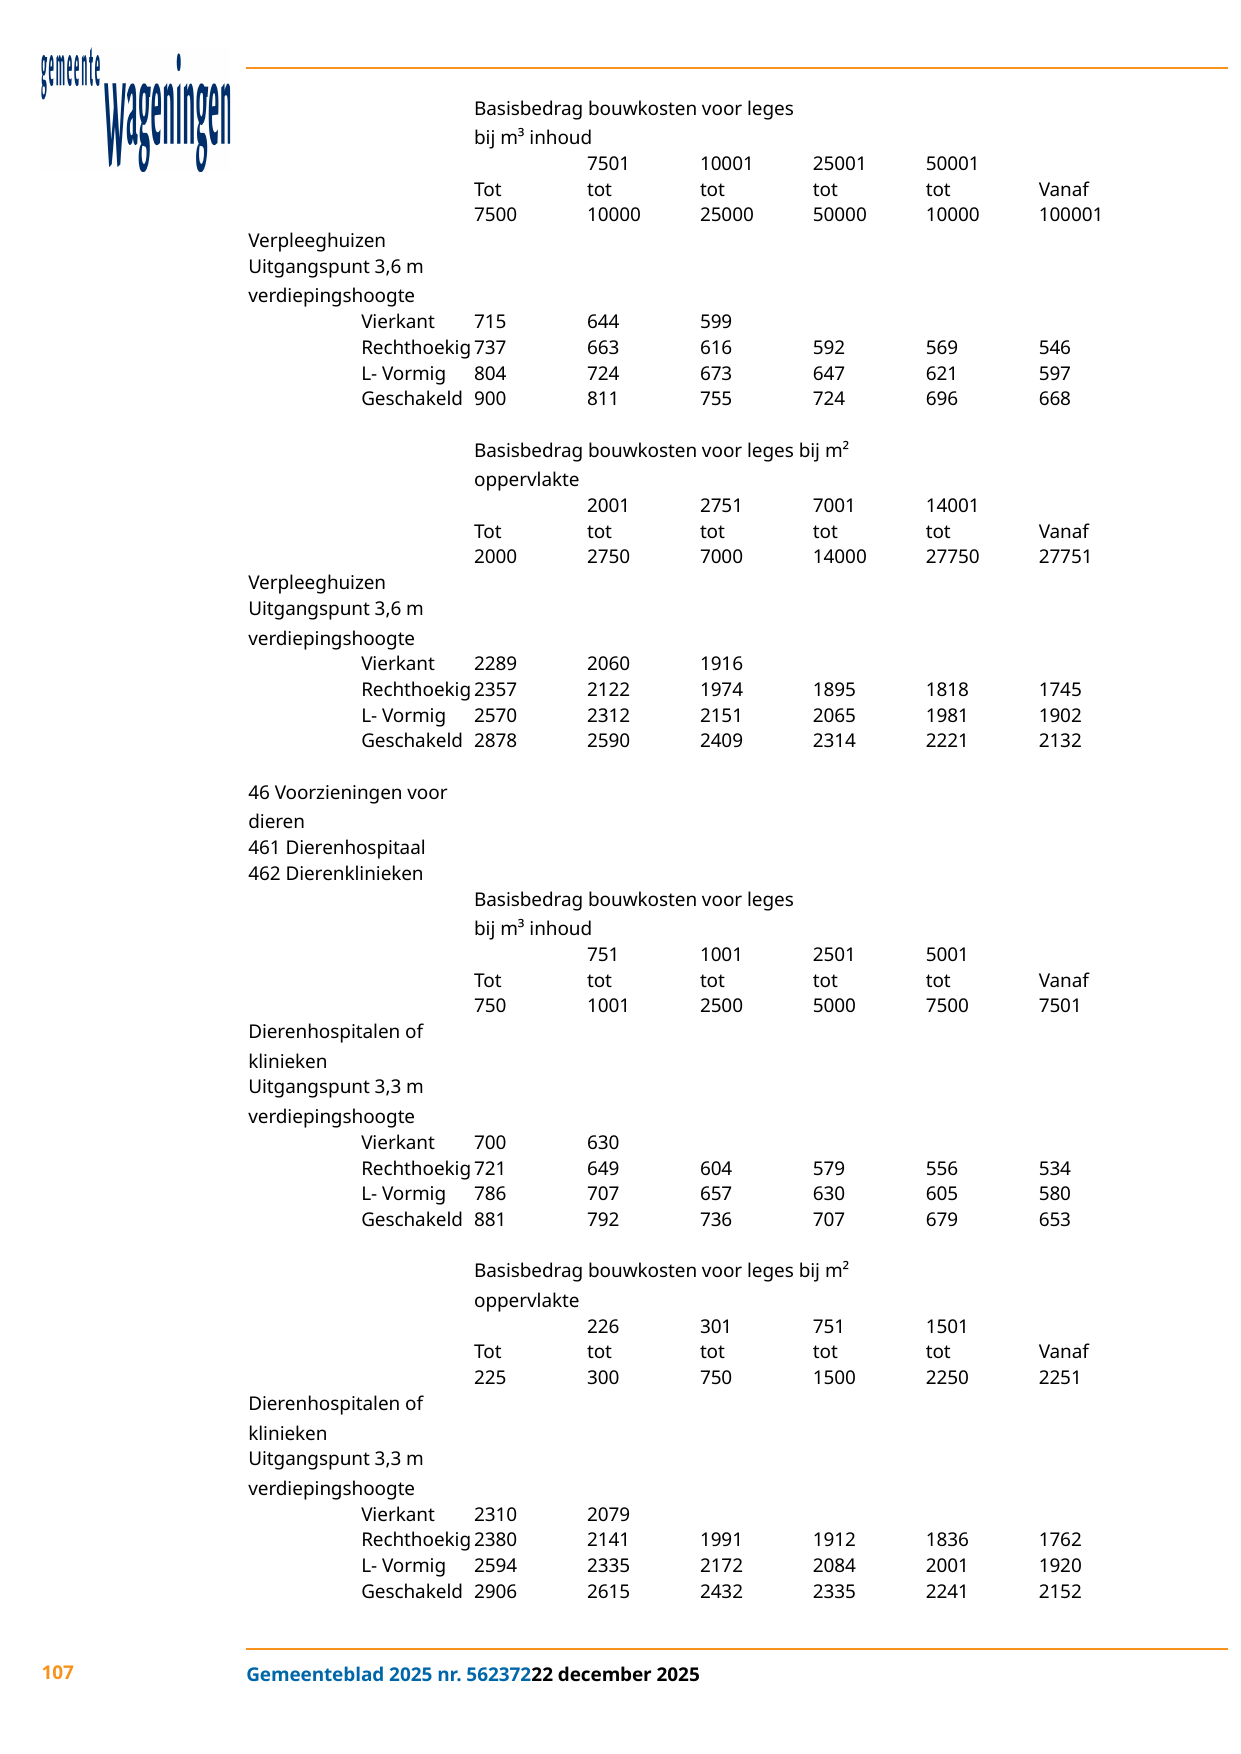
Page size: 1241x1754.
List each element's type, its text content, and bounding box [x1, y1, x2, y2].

table_cell 2310 [474, 1501, 587, 1527]
table_cell 2357 [474, 676, 587, 702]
table_cell 7500 [926, 993, 1038, 1018]
table_cell Vierkant [361, 308, 474, 334]
table_cell 2251 [1039, 1365, 1152, 1390]
table_cell 7501 [587, 150, 700, 176]
table_cell [587, 1074, 700, 1129]
table_cell Basisbedrag bouwkosten voor leges bij m³ inhoud [474, 886, 813, 941]
table_cell [248, 1206, 361, 1232]
table_cell [926, 570, 1038, 595]
table_cell tot [700, 518, 813, 544]
table_cell [248, 1339, 361, 1364]
table_cell Rechthoekig [361, 1155, 474, 1181]
table_cell [361, 150, 474, 176]
table_cell 679 [926, 1206, 1038, 1232]
table_cell 724 [813, 386, 926, 411]
table_cell [474, 227, 587, 253]
table_cell [813, 308, 926, 334]
table_cell [813, 227, 926, 253]
table_cell 10000 [587, 202, 700, 227]
table_cell [587, 835, 700, 860]
table_cell [1039, 1129, 1152, 1155]
table_cell 2380 [474, 1527, 587, 1552]
table_cell [1039, 651, 1152, 676]
table_cell [248, 386, 361, 411]
table_cell 673 [700, 360, 813, 386]
table_cell 1895 [813, 676, 926, 702]
table_cell [474, 570, 587, 595]
table_cell [587, 1390, 700, 1446]
table_cell [474, 1019, 587, 1074]
table_cell 2122 [587, 676, 700, 702]
table_cell tot [813, 1339, 926, 1364]
table_cell [248, 1181, 361, 1206]
table_cell [813, 1501, 926, 1527]
table_cell 100001 [1039, 202, 1152, 227]
table_cell [700, 1390, 813, 1446]
table_cell 2141 [587, 1527, 700, 1552]
table_cell 25000 [700, 202, 813, 227]
table_cell 1920 [1039, 1552, 1152, 1578]
table_cell [248, 993, 361, 1018]
picture [41, 47, 231, 172]
table_cell [248, 202, 361, 227]
table_cell [813, 253, 926, 308]
table_cell [248, 1258, 361, 1313]
table_cell Vanaf [1039, 967, 1152, 993]
table_cell 14001 [926, 492, 1038, 518]
table_cell [361, 95, 474, 150]
table_cell 2132 [1039, 728, 1152, 753]
table_cell [926, 651, 1038, 676]
table_cell 2335 [587, 1552, 700, 1578]
table_cell [248, 411, 361, 437]
table_cell 1836 [926, 1527, 1038, 1552]
table_cell tot [587, 1339, 700, 1364]
table_cell [361, 1339, 474, 1364]
table_cell 2409 [700, 728, 813, 753]
table_cell [248, 308, 361, 334]
table_cell [1039, 1019, 1152, 1074]
table_cell Uitgangspunt 3,3 m verdiepingshoogte [248, 1446, 474, 1501]
table_cell tot [926, 967, 1038, 993]
table_cell 621 [926, 360, 1038, 386]
table_cell [1039, 595, 1152, 651]
table_cell Vanaf [1039, 176, 1152, 202]
table_cell [813, 95, 926, 150]
table_cell [474, 253, 587, 308]
table_cell 900 [474, 386, 587, 411]
table_cell Dierenhospitalen of klinieken [248, 1019, 474, 1074]
table_cell [1039, 1232, 1152, 1258]
table_cell [813, 1232, 926, 1258]
table_cell 750 [700, 1365, 813, 1390]
table_cell [1039, 1074, 1152, 1129]
table_cell [1039, 1313, 1152, 1339]
table_cell [248, 1232, 361, 1258]
table_cell 2001 [587, 492, 700, 518]
table_cell [1039, 860, 1152, 886]
table_cell 737 [474, 334, 587, 360]
table_cell [926, 1074, 1038, 1129]
table_cell L- Vormig [361, 1181, 474, 1206]
table_cell [248, 1527, 361, 1552]
table_cell Verpleeghuizen [248, 227, 474, 253]
table_cell [700, 779, 813, 834]
table_cell 630 [587, 1129, 700, 1155]
table_cell [813, 1074, 926, 1129]
table_cell [926, 1390, 1038, 1446]
table_cell tot [813, 967, 926, 993]
table_cell Uitgangspunt 3,6 m verdiepingshoogte [248, 253, 474, 308]
table_cell Geschakeld [361, 386, 474, 411]
table_cell [1039, 779, 1152, 834]
table_cell 27751 [1039, 544, 1152, 569]
table_cell [700, 1232, 813, 1258]
table_cell 2079 [587, 1501, 700, 1527]
table_cell [813, 411, 926, 437]
table_cell Verpleeghuizen [248, 570, 474, 595]
table_cell Vanaf [1039, 1339, 1152, 1364]
table_cell Tot [474, 176, 587, 202]
table_cell 569 [926, 334, 1038, 360]
table_cell 2152 [1039, 1578, 1152, 1604]
table_cell [813, 595, 926, 651]
table_cell 2065 [813, 702, 926, 728]
table_cell [248, 95, 361, 150]
table_cell Rechthoekig [361, 1527, 474, 1552]
table_cell [248, 676, 361, 702]
table_cell [926, 779, 1038, 834]
table_cell [587, 570, 700, 595]
table_cell 736 [700, 1206, 813, 1232]
table_cell 649 [587, 1155, 700, 1181]
table_cell [700, 835, 813, 860]
table_cell 5001 [926, 941, 1038, 967]
table_cell 696 [926, 386, 1038, 411]
table_cell 2000 [474, 544, 587, 569]
table_cell 804 [474, 360, 587, 386]
table_cell 14000 [813, 544, 926, 569]
table_cell [474, 779, 587, 834]
table_cell [361, 544, 474, 569]
table_cell 668 [1039, 386, 1152, 411]
table_cell L- Vormig [361, 1552, 474, 1578]
table_cell [361, 993, 474, 1018]
table_cell [926, 860, 1038, 886]
table_cell [1039, 941, 1152, 967]
table_cell L- Vormig [361, 702, 474, 728]
table_cell [361, 411, 474, 437]
table_cell 1902 [1039, 702, 1152, 728]
table_cell Vierkant [361, 1129, 474, 1155]
table_cell tot [813, 518, 926, 544]
table_cell tot [926, 1339, 1038, 1364]
table_cell [1039, 886, 1152, 941]
table_cell 707 [587, 1181, 700, 1206]
table_cell 462 Dierenklinieken [248, 860, 474, 886]
table_cell Uitgangspunt 3,6 m verdiepingshoogte [248, 595, 474, 651]
table_cell [248, 437, 361, 492]
table_cell [700, 253, 813, 308]
table_cell [926, 1258, 1038, 1313]
table_cell [1039, 150, 1152, 176]
table_cell 2594 [474, 1552, 587, 1578]
table_cell [248, 754, 361, 779]
table_cell 2590 [587, 728, 700, 753]
table_cell [361, 202, 474, 227]
table_cell [700, 754, 813, 779]
table_cell [1039, 95, 1152, 150]
table_cell [474, 1446, 587, 1501]
table_cell 1991 [700, 1527, 813, 1552]
table_cell L- Vormig [361, 360, 474, 386]
table_cell 2221 [926, 728, 1038, 753]
table_cell [926, 886, 1038, 941]
table_cell [926, 1501, 1038, 1527]
table_cell tot [926, 176, 1038, 202]
table_cell tot [587, 176, 700, 202]
table_cell [1039, 227, 1152, 253]
table_cell 2289 [474, 651, 587, 676]
table_cell 647 [813, 360, 926, 386]
table_cell [248, 1129, 361, 1155]
table_cell 50001 [926, 150, 1038, 176]
table_cell [700, 411, 813, 437]
table_cell 50000 [813, 202, 926, 227]
table_cell 653 [1039, 1206, 1152, 1232]
table_cell 1974 [700, 676, 813, 702]
table_cell Geschakeld [361, 1578, 474, 1604]
table_cell [474, 754, 587, 779]
table_cell 786 [474, 1181, 587, 1206]
table_cell [474, 411, 587, 437]
table_cell [248, 334, 361, 360]
table_cell 1001 [587, 993, 700, 1018]
table_cell 2314 [813, 728, 926, 753]
table_cell [248, 651, 361, 676]
table_cell [926, 411, 1038, 437]
table_cell [926, 308, 1038, 334]
table_cell 2906 [474, 1578, 587, 1604]
table_cell [1039, 1446, 1152, 1501]
table_cell Basisbedrag bouwkosten voor leges bij m² oppervlakte [474, 437, 926, 492]
table_cell Vierkant [361, 1501, 474, 1527]
table_cell 751 [813, 1313, 926, 1339]
table_cell 597 [1039, 360, 1152, 386]
table_cell 2241 [926, 1578, 1038, 1604]
table_cell [700, 227, 813, 253]
table_cell [1039, 437, 1152, 492]
table_cell [474, 1074, 587, 1129]
table_cell [361, 1232, 474, 1258]
table_cell 2151 [700, 702, 813, 728]
table_cell [248, 886, 361, 941]
table_cell [926, 253, 1038, 308]
table_cell 657 [700, 1181, 813, 1206]
table_cell Vanaf [1039, 518, 1152, 544]
table_cell [587, 595, 700, 651]
table_cell [248, 1552, 361, 1578]
table_cell 616 [700, 334, 813, 360]
table_cell 2060 [587, 651, 700, 676]
table_cell [361, 176, 474, 202]
table_cell [700, 1501, 813, 1527]
table_cell 27750 [926, 544, 1038, 569]
table_cell 707 [813, 1206, 926, 1232]
table_cell [248, 702, 361, 728]
table_cell 2172 [700, 1552, 813, 1578]
table_cell [926, 95, 1038, 150]
table_cell 2001 [926, 1552, 1038, 1578]
table_cell [248, 1365, 361, 1390]
table_cell 1818 [926, 676, 1038, 702]
table_cell 1916 [700, 651, 813, 676]
table_cell 2615 [587, 1578, 700, 1604]
table_cell Rechthoekig [361, 676, 474, 702]
table_cell [361, 886, 474, 941]
table_cell Rechthoekig [361, 334, 474, 360]
table_cell Dierenhospitalen of klinieken [248, 1390, 474, 1446]
table_cell [813, 1446, 926, 1501]
table_cell tot [587, 518, 700, 544]
table_cell 724 [587, 360, 700, 386]
table_cell [361, 1313, 474, 1339]
table_cell [700, 860, 813, 886]
table_cell [248, 150, 361, 176]
table_cell [361, 1258, 474, 1313]
table_cell [248, 967, 361, 993]
table_cell 1981 [926, 702, 1038, 728]
table_cell 25001 [813, 150, 926, 176]
table_cell [361, 492, 474, 518]
table_cell [474, 492, 587, 518]
table_cell [1039, 492, 1152, 518]
table_cell [700, 1129, 813, 1155]
table_cell 2500 [700, 993, 813, 1018]
table_cell 2312 [587, 702, 700, 728]
table_cell [700, 595, 813, 651]
table_cell tot [700, 967, 813, 993]
table_cell [361, 437, 474, 492]
table_cell Tot [474, 518, 587, 544]
table_cell [587, 860, 700, 886]
table_cell Tot [474, 967, 587, 993]
table_cell [1039, 1501, 1152, 1527]
table_cell [926, 1232, 1038, 1258]
table_cell [1039, 1390, 1152, 1446]
table_cell [474, 1313, 587, 1339]
table_cell 7500 [474, 202, 587, 227]
table_cell 1762 [1039, 1527, 1152, 1552]
table_cell [361, 518, 474, 544]
table_cell [361, 967, 474, 993]
table_cell 2751 [700, 492, 813, 518]
table_cell 592 [813, 334, 926, 360]
table_cell [248, 1155, 361, 1181]
table_cell 1001 [700, 941, 813, 967]
table_cell [587, 227, 700, 253]
table_cell 300 [587, 1365, 700, 1390]
table_cell 580 [1039, 1181, 1152, 1206]
table_cell Uitgangspunt 3,3 m verdiepingshoogte [248, 1074, 474, 1129]
table_cell [813, 860, 926, 886]
table_cell [248, 941, 361, 967]
table_cell Tot [474, 1339, 587, 1364]
table_cell tot [813, 176, 926, 202]
table_cell [1039, 570, 1152, 595]
table_cell [1039, 835, 1152, 860]
table_cell tot [926, 518, 1038, 544]
table_cell 792 [587, 1206, 700, 1232]
table_cell [1039, 253, 1152, 308]
table_cell [1039, 308, 1152, 334]
table_cell 700 [474, 1129, 587, 1155]
table_cell 301 [700, 1313, 813, 1339]
table_cell 644 [587, 308, 700, 334]
table_cell [926, 227, 1038, 253]
table_cell 7001 [813, 492, 926, 518]
table_cell [361, 754, 474, 779]
table_cell [248, 176, 361, 202]
table_cell 225 [474, 1365, 587, 1390]
table_cell [813, 779, 926, 834]
table_cell [361, 941, 474, 967]
table_cell [587, 1446, 700, 1501]
table_cell Basisbedrag bouwkosten voor leges bij m³ inhoud [474, 95, 813, 150]
table_cell Vierkant [361, 651, 474, 676]
table_cell 2084 [813, 1552, 926, 1578]
table_cell 534 [1039, 1155, 1152, 1181]
table_cell [700, 570, 813, 595]
table_cell 1912 [813, 1527, 926, 1552]
table_cell tot [700, 176, 813, 202]
table_cell [474, 1390, 587, 1446]
table_cell 750 [474, 993, 587, 1018]
table_cell 755 [700, 386, 813, 411]
table_cell 1745 [1039, 676, 1152, 702]
table_cell tot [700, 1339, 813, 1364]
table_cell [813, 651, 926, 676]
table_cell 10000 [926, 202, 1038, 227]
table_cell [474, 150, 587, 176]
table_cell 226 [587, 1313, 700, 1339]
table_cell 46 Voorzieningen voor dieren [248, 779, 474, 834]
table_cell [248, 728, 361, 753]
table_cell 556 [926, 1155, 1038, 1181]
table_cell 1500 [813, 1365, 926, 1390]
table_cell [926, 437, 1038, 492]
table_cell [700, 1446, 813, 1501]
table_cell [248, 518, 361, 544]
table_cell [926, 1446, 1038, 1501]
table_cell [813, 1129, 926, 1155]
table_cell 2432 [700, 1578, 813, 1604]
table_cell 7000 [700, 544, 813, 569]
table_cell 2335 [813, 1578, 926, 1604]
table_cell [361, 1365, 474, 1390]
table_cell 715 [474, 308, 587, 334]
table_cell [813, 1019, 926, 1074]
table_cell [926, 754, 1038, 779]
table_cell 605 [926, 1181, 1038, 1206]
table_cell [474, 941, 587, 967]
table_cell tot [587, 967, 700, 993]
table_cell [474, 835, 587, 860]
table_cell [587, 411, 700, 437]
table_cell [700, 1019, 813, 1074]
table_cell 663 [587, 334, 700, 360]
table_cell [587, 754, 700, 779]
table_cell 721 [474, 1155, 587, 1181]
table_cell 604 [700, 1155, 813, 1181]
table_cell [587, 253, 700, 308]
table_cell 2501 [813, 941, 926, 967]
table_cell 461 Dierenhospitaal [248, 835, 474, 860]
table_cell 7501 [1039, 993, 1152, 1018]
table_cell [248, 1501, 361, 1527]
table_cell [587, 779, 700, 834]
table_cell Basisbedrag bouwkosten voor leges bij m² oppervlakte [474, 1258, 926, 1313]
table_cell [248, 1313, 361, 1339]
table_cell 599 [700, 308, 813, 334]
table_cell [587, 1232, 700, 1258]
table_cell [813, 886, 926, 941]
table_cell 2878 [474, 728, 587, 753]
table_cell 630 [813, 1181, 926, 1206]
table_cell [813, 1390, 926, 1446]
table_cell [813, 570, 926, 595]
table_cell 881 [474, 1206, 587, 1232]
table_cell [813, 754, 926, 779]
table_cell [813, 835, 926, 860]
table_cell [474, 1232, 587, 1258]
table_cell [1039, 1258, 1152, 1313]
table_cell [248, 360, 361, 386]
table_cell [474, 860, 587, 886]
table_cell [248, 1578, 361, 1604]
table_cell 546 [1039, 334, 1152, 360]
table_cell [248, 492, 361, 518]
table_cell [474, 595, 587, 651]
table_cell 751 [587, 941, 700, 967]
table_cell [926, 835, 1038, 860]
table_cell [587, 1019, 700, 1074]
table_cell [926, 1019, 1038, 1074]
table_cell 2750 [587, 544, 700, 569]
table_cell [1039, 754, 1152, 779]
table_cell Geschakeld [361, 1206, 474, 1232]
table_cell [248, 544, 361, 569]
table_cell 10001 [700, 150, 813, 176]
table_cell [1039, 411, 1152, 437]
table_cell 5000 [813, 993, 926, 1018]
table_cell [926, 1129, 1038, 1155]
table_cell 2250 [926, 1365, 1038, 1390]
table_cell [700, 1074, 813, 1129]
table_cell 579 [813, 1155, 926, 1181]
table_cell Geschakeld [361, 728, 474, 753]
table_cell 811 [587, 386, 700, 411]
table_cell [926, 595, 1038, 651]
table_cell 2570 [474, 702, 587, 728]
table_cell 1501 [926, 1313, 1038, 1339]
